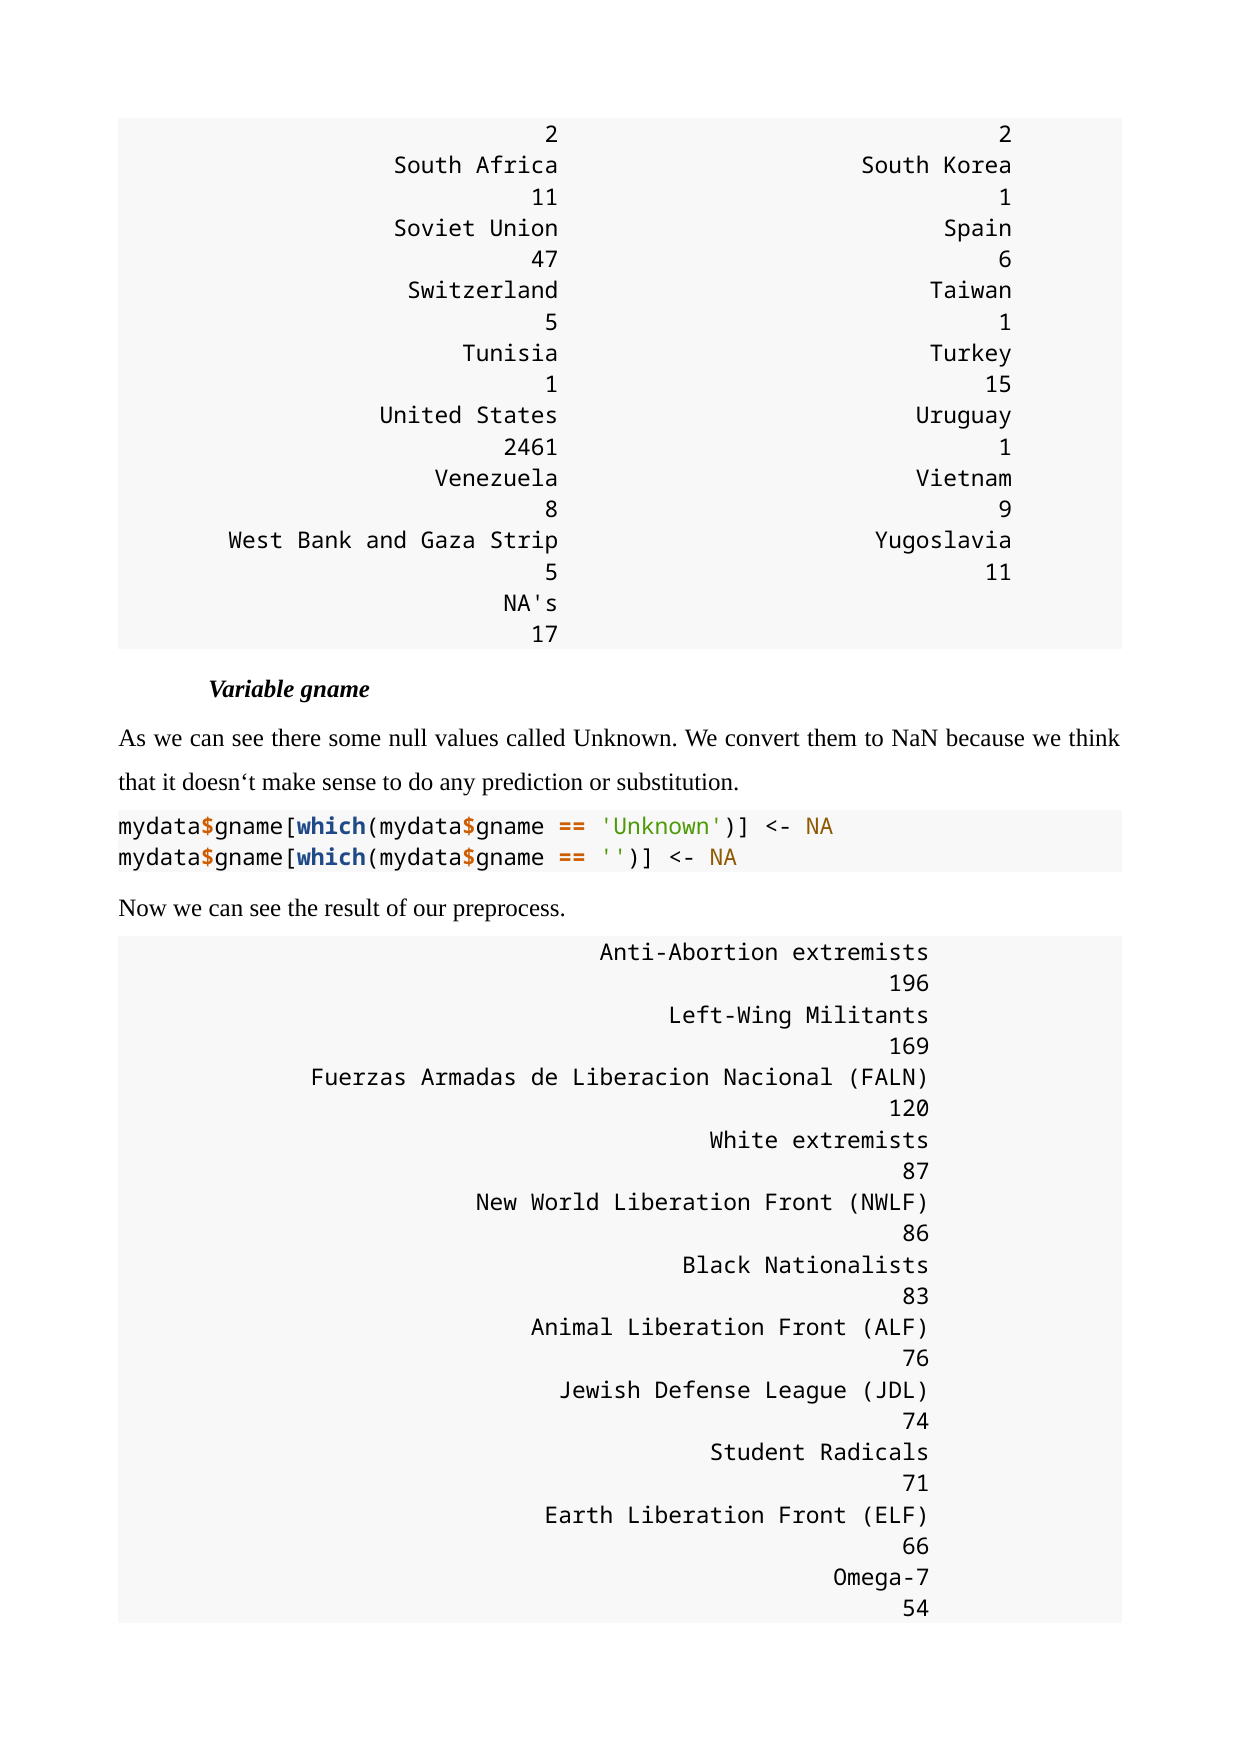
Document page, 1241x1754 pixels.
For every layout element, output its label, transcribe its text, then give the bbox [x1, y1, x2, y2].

text Now we can see the result of our preprocess. [118, 893, 1122, 922]
text Anti-Abortion extremists 196 Left-Wing Militants 169 Fuerzas Armadas de Liberacion Nacional (FALN) 120 White extremists 87 New World Liberation Front (NWLF) 86 Black Nationalists 83 Animal Liberation Front (ALF) 76 Jewish Defense League (JDL) 74 Student Radicals 71 Earth Liberation Front (ELF) 66 Omega-7 54 [118, 936, 1122, 1623]
subtitle Variable gname [118, 674, 1122, 703]
text As we can see there some null values called Unknown. We convert them to NaN because we think that it doesn‘t make sense to do any prediction or substitution. [118, 723, 1122, 795]
text 2 2 South Africa South Korea 11 1 Soviet Union Spain 47 6 Switzerland Taiwan 5 1 Tunisia Turkey 1 15 United States Uruguay 2461 1 Venezuela Vietnam 8 9 West Bank and Gaza Strip Yugoslavia 5 11 NA's 17 [118, 118, 1122, 649]
text mydata$gname[which(mydata$gname == 'Unknown')] <- NA mydata$gname[which(mydata$gname == '')] <- NA [118, 810, 1122, 872]
